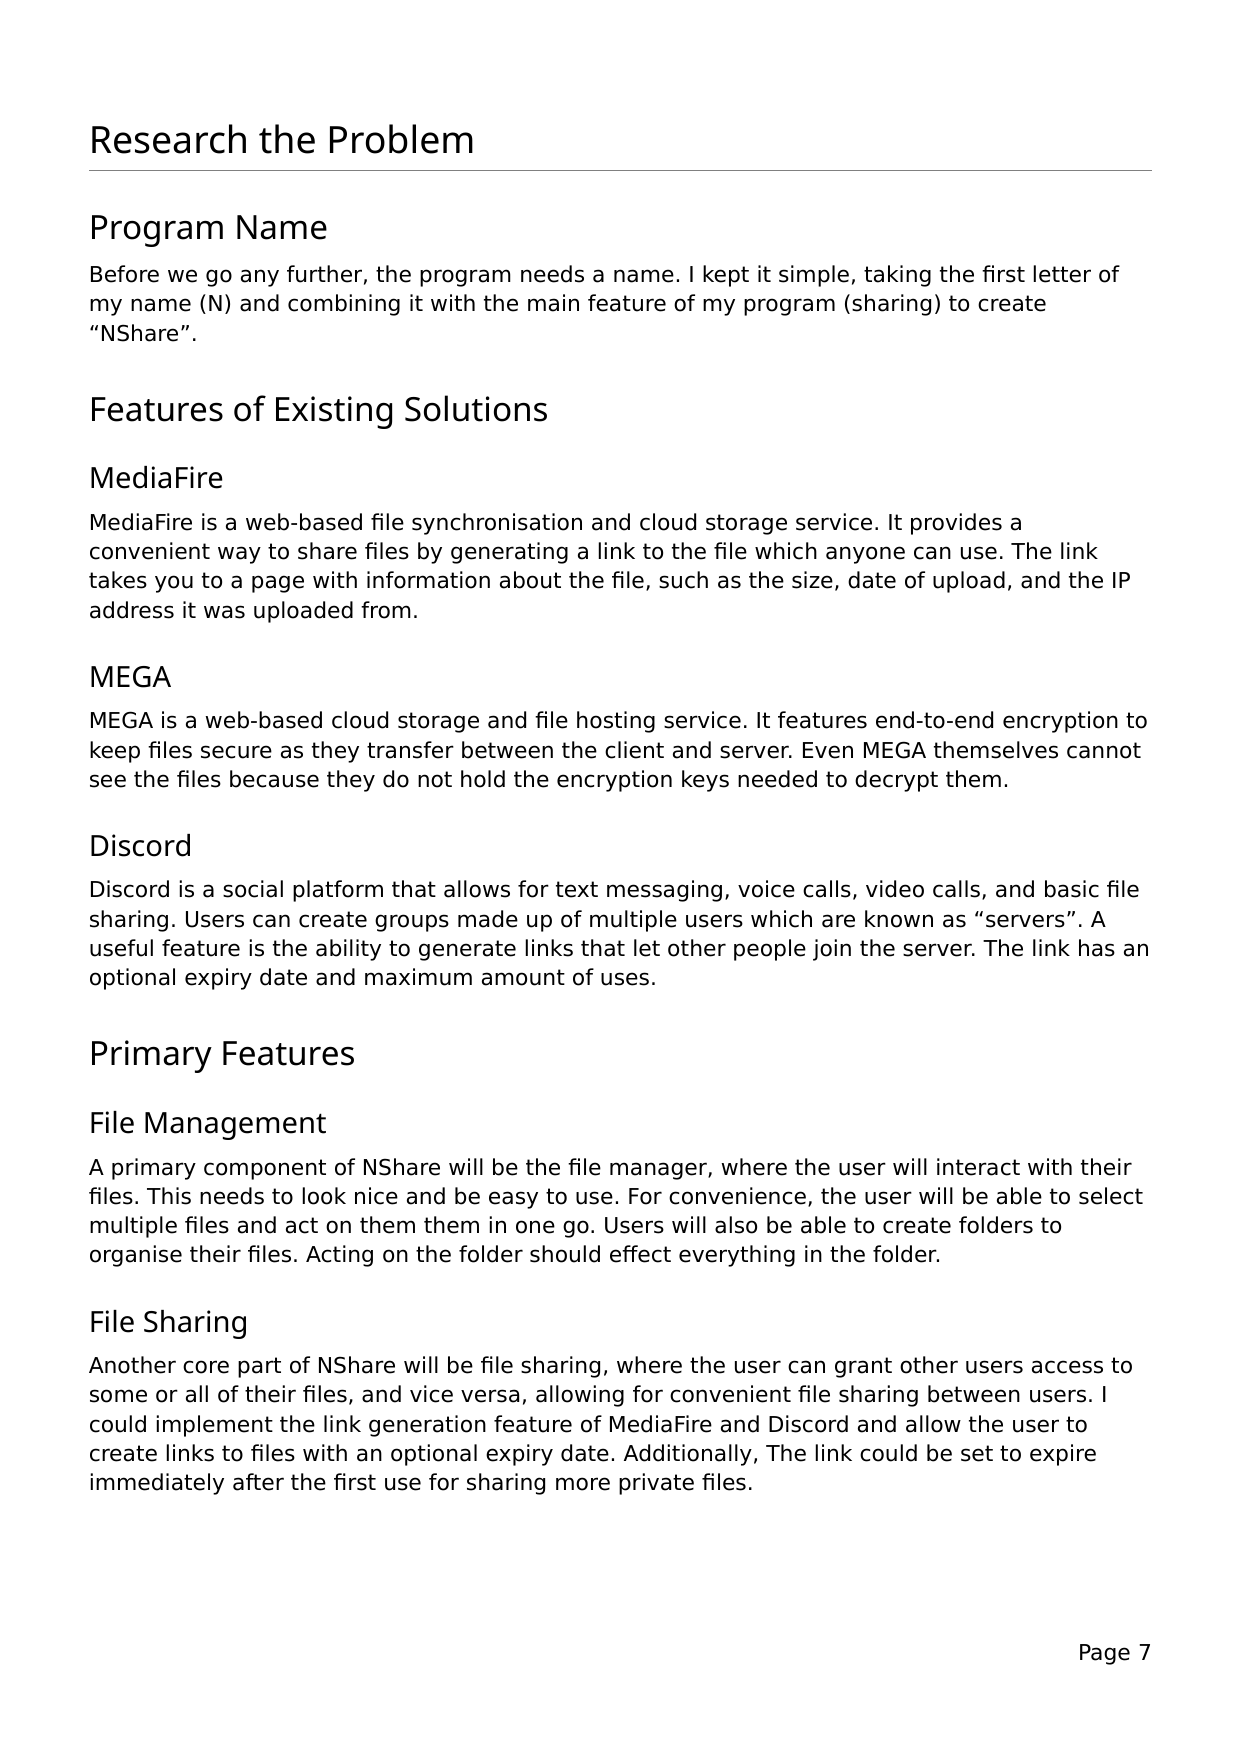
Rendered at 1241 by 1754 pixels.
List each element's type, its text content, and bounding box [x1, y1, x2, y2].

subtitle File Sharing [88, 1301, 1152, 1341]
text Discord is a social platform that allows for text messaging, voice calls, video calls, and basic file sharing. Users can create groups made up of multiple users which are known as “servers”. A useful feature is the ability to generate links that let other people join the server. The link has an optional expiry date and maximum amount of uses. [88, 878, 1152, 991]
subtitle MEGA [88, 656, 1152, 696]
text MediaFire is a web-based file synchronisation and cloud storage service. It provides a convenient way to share files by generating a link to the file which anyone can use. The link takes you to a page with information about the file, such as the size, date of upload, and the IP address it was uploaded from. [88, 510, 1152, 623]
subtitle Program Name [88, 204, 1152, 249]
subtitle MediaFire [88, 458, 1152, 497]
subtitle Features of Existing Solutions [88, 385, 1152, 431]
subtitle Research the Problem [88, 113, 1152, 171]
text MEGA is a web-based cloud storage and file hosting service. It features end-to-end encryption to keep files secure as they transfer between the client and server. Even MEGA themselves cannot see the files because they do not hold the encryption keys needed to decrypt them. [88, 708, 1152, 792]
subtitle File Management [88, 1103, 1152, 1142]
text A primary component of NShare will be the file manager, where the user will interact with their files. This needs to look nice and be easy to use. For convenience, the user will be able to select multiple files and act on them them in one go. Users will also be able to create folders to organise their files. Acting on the folder should effect everything in the folder. [88, 1155, 1152, 1268]
subtitle Primary Features [88, 1030, 1152, 1076]
text Before we go any further, the program needs a name. I kept it simple, taking the first letter of my name (N) and combining it with the main feature of my program (sharing) to create “NShare”. [88, 262, 1152, 346]
subtitle Discord [88, 825, 1152, 865]
text Another core part of NShare will be file sharing, where the user can grant other users access to some or all of their files, and vice versa, allowing for convenient file sharing between users. I could implement the link generation feature of MediaFire and Discord and allow the user to create links to files with an optional expiry date. Additionally, The link could be set to expire immediately after the first use for sharing more private files. [88, 1353, 1152, 1496]
